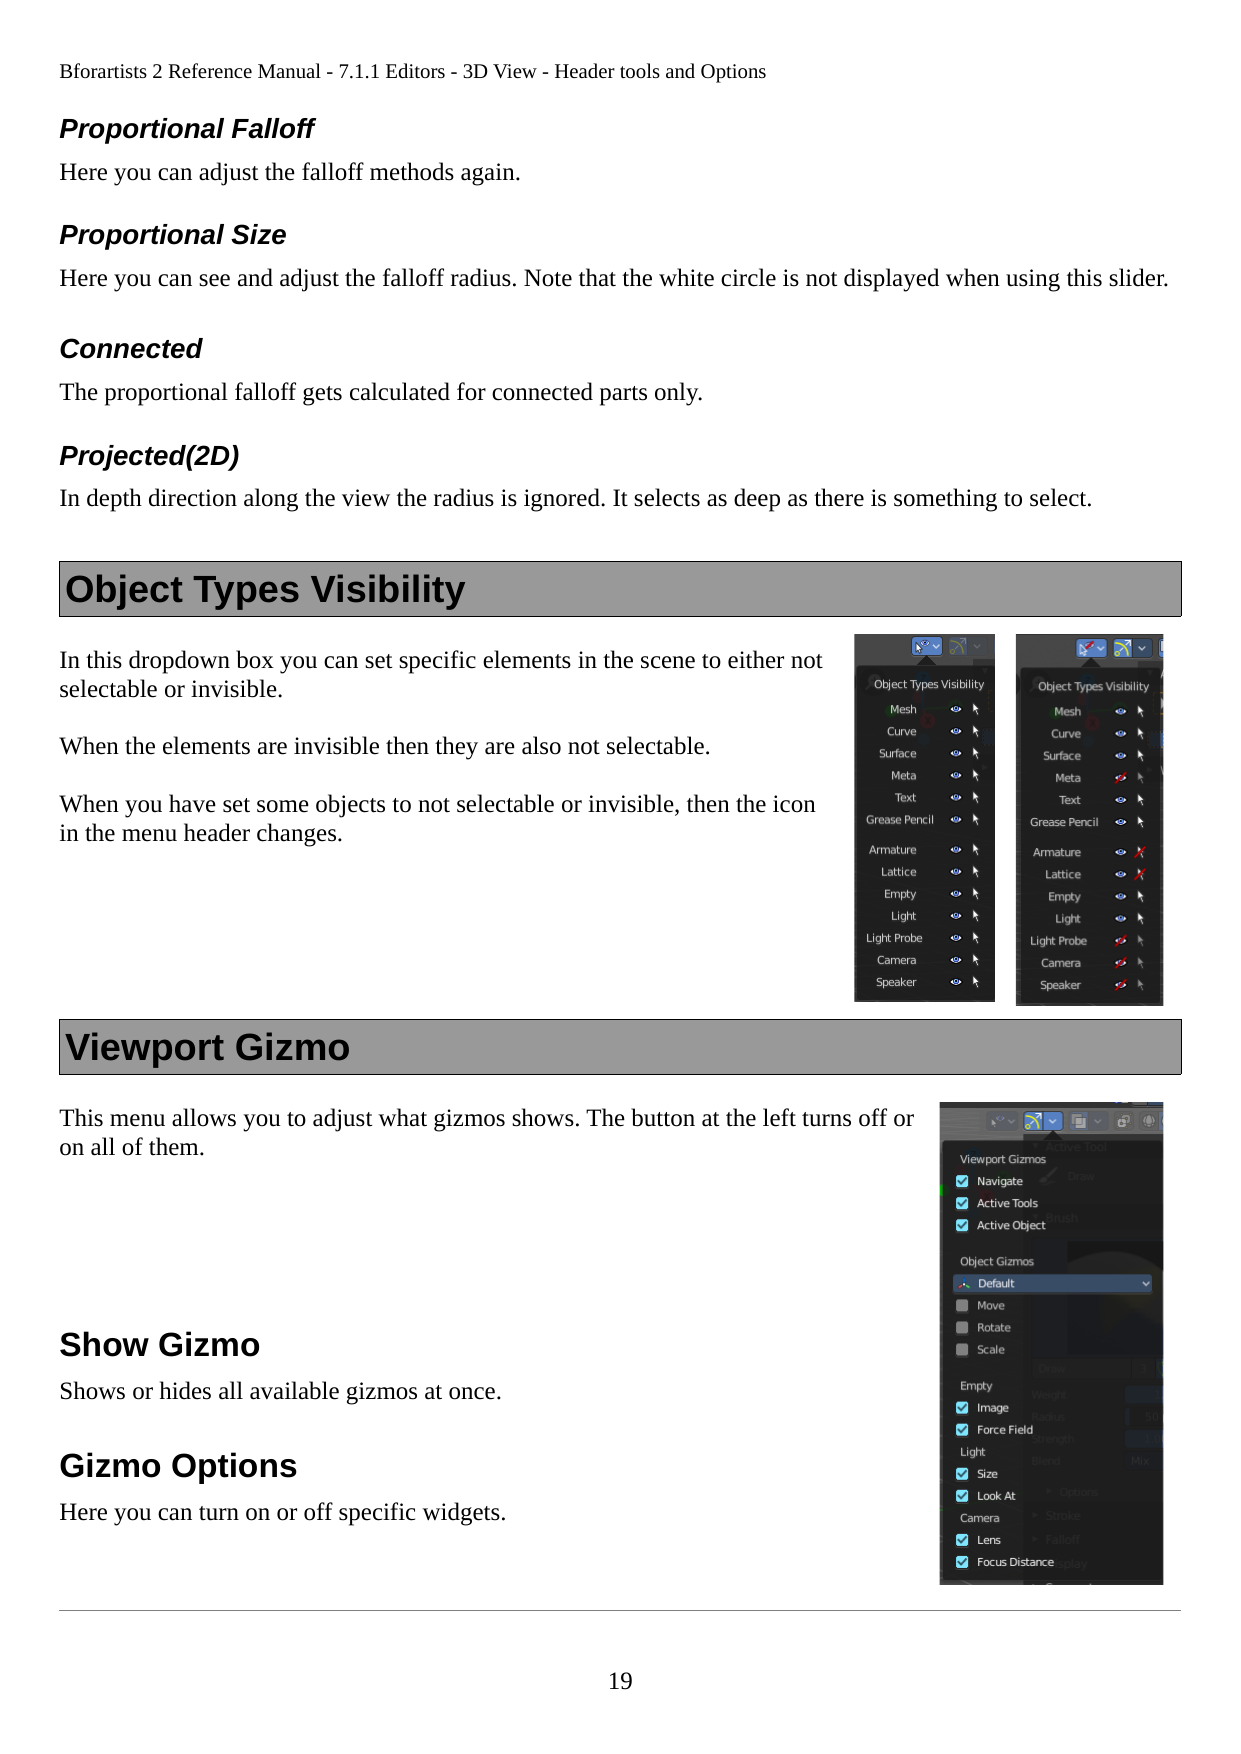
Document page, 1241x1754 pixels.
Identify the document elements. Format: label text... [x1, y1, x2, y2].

text This menu allows you to adjust what gizmos shows. The button at the left turns off or on all of them. [59, 1103, 939, 1160]
text In depth direction along the view the radius is ignored. It selects as deep as there is something to select. [59, 483, 1181, 512]
text Here you can see and adjust the falloff radius. Note that the white circle is not displayed when using this slider. [59, 263, 1181, 292]
subtitle [1164, 1325, 1181, 1364]
text Shows or hides all available gizmos at once. [59, 1376, 939, 1405]
text When you have set some objects to not selectable or invisible, then the icon in the menu header changes. [59, 789, 854, 846]
subtitle Proportional Size [59, 218, 1181, 250]
subtitle Proportional Falloff [59, 113, 1181, 144]
text Here you can turn on or off specific widgets. [59, 1497, 939, 1526]
text In this dropdown box you can set specific elements in the scene to either not selectable or invisible. [59, 645, 854, 703]
text Here you can adjust the falloff methods again. [59, 157, 1181, 186]
subtitle Gizmo Options [59, 1446, 939, 1485]
subtitle Connected [59, 333, 1181, 365]
subtitle Show Gizmo [59, 1325, 939, 1364]
picture [854, 634, 995, 1002]
picture [1015, 634, 1164, 1006]
picture [939, 1102, 1164, 1585]
text When the elements are invisible then they are also not selectable. [59, 731, 854, 760]
table_header Viewport Gizmo [60, 1020, 1181, 1074]
text The proportional falloff gets calculated for connected parts only. [59, 377, 1181, 406]
subtitle [1164, 1446, 1181, 1485]
table_header Object Types Visibility [60, 562, 1181, 616]
subtitle Projected(2D) [59, 439, 1181, 471]
